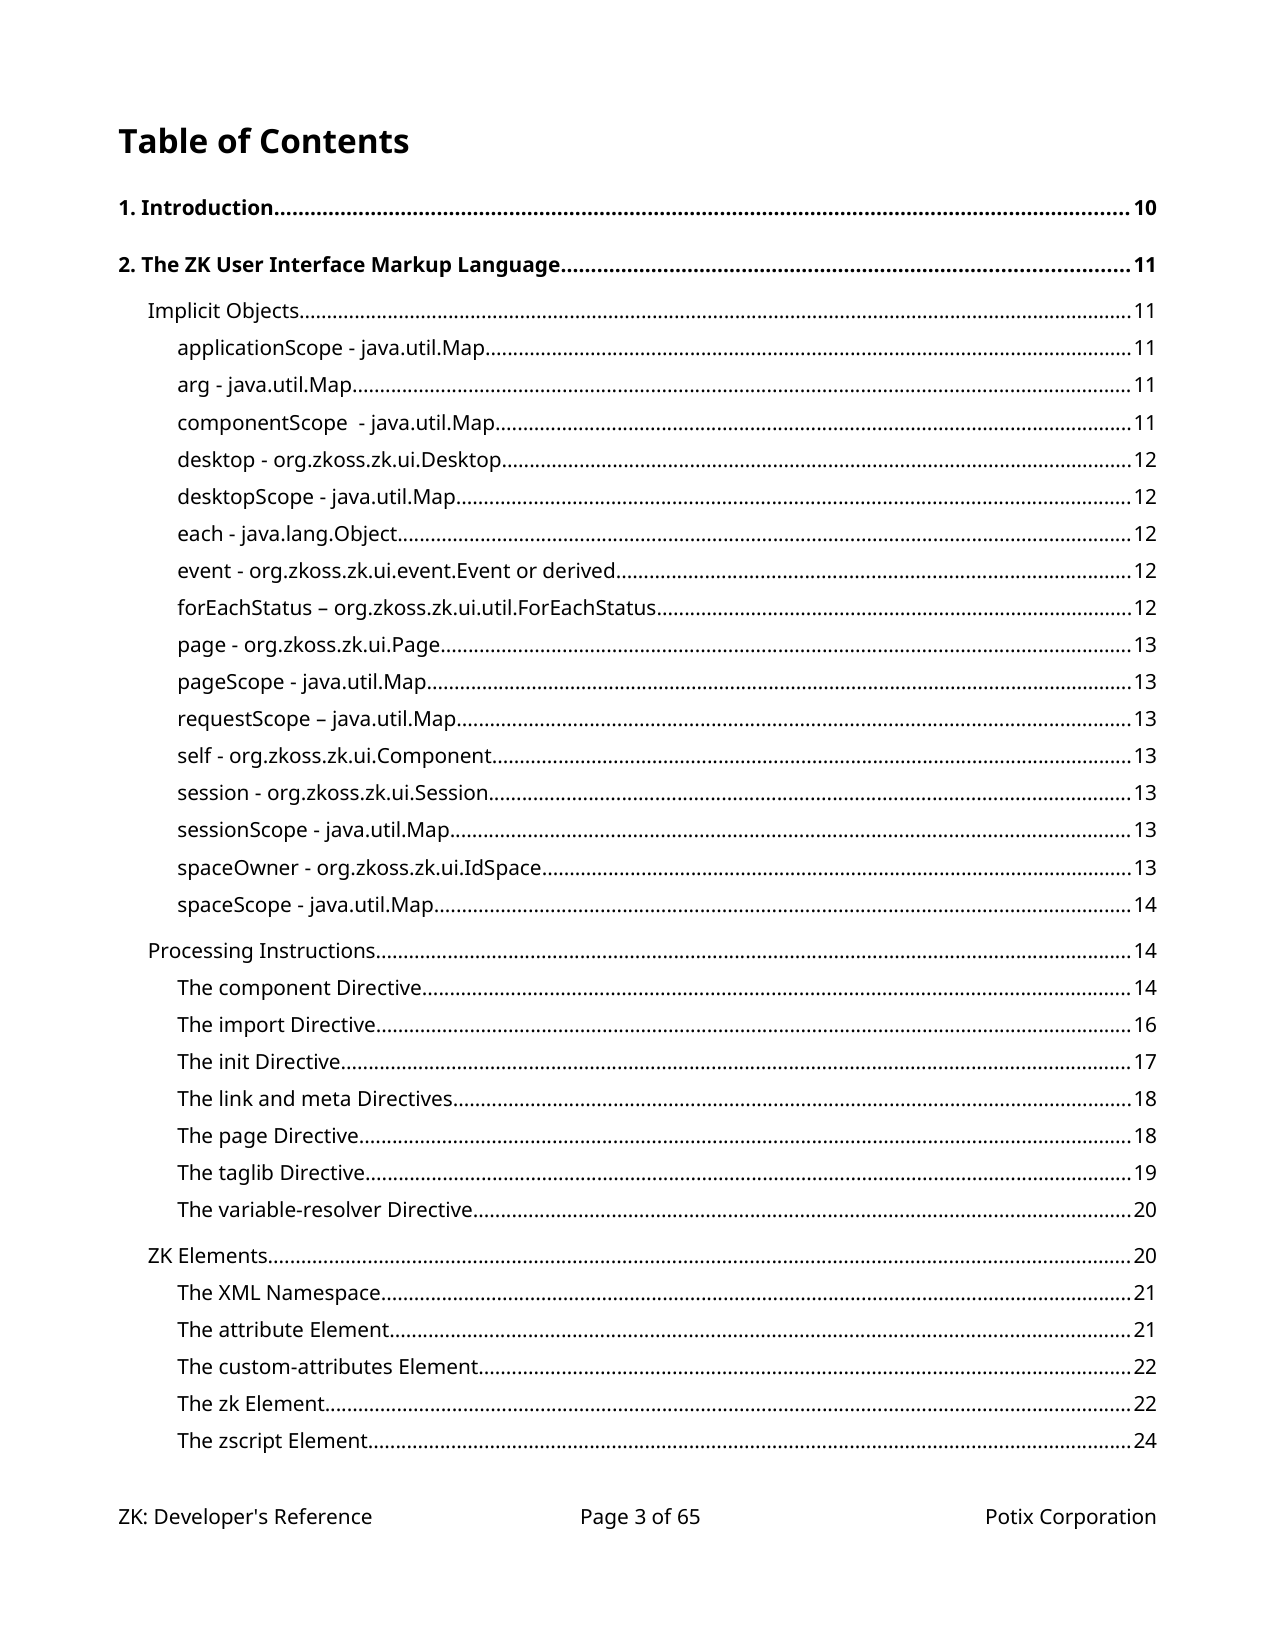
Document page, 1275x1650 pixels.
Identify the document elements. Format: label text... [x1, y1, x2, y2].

text page - org.zkoss.zk.ui.Page 13 [177, 630, 1157, 658]
text Processing Instructions 14 [148, 936, 1157, 964]
text The page Directive 18 [177, 1121, 1157, 1149]
text Implicit Objects 11 [148, 296, 1157, 325]
text The variable-resolver Directive 20 [177, 1195, 1157, 1223]
text The init Directive 17 [177, 1047, 1157, 1075]
text The zscript Element 24 [177, 1427, 1157, 1455]
text desktop - org.zkoss.zk.ui.Desktop 12 [177, 445, 1157, 473]
text The zk Element 22 [177, 1389, 1157, 1418]
text each - java.lang.Object 12 [177, 519, 1157, 547]
text The component Directive 14 [177, 973, 1157, 1001]
text session - org.zkoss.zk.ui.Session 13 [177, 778, 1157, 807]
text ZK Elements 20 [148, 1241, 1157, 1269]
text The attribute Element 21 [177, 1315, 1157, 1344]
text The import Directive 16 [177, 1010, 1157, 1038]
text self - org.zkoss.zk.ui.Component 13 [177, 741, 1157, 770]
text The custom-attributes Element 22 [177, 1352, 1157, 1381]
text The taglib Directive 19 [177, 1158, 1157, 1186]
text componentScope - java.util.Map 11 [177, 408, 1157, 436]
text applicationScope - java.util.Map 11 [177, 333, 1157, 362]
text 2. The ZK User Interface Markup Language 11 [118, 251, 1157, 279]
text sessionScope - java.util.Map 13 [177, 816, 1157, 844]
text The XML Namespace 21 [177, 1278, 1157, 1307]
text The link and meta Directives 18 [177, 1084, 1157, 1112]
text desktopScope - java.util.Map 12 [177, 482, 1157, 510]
text arg - java.util.Map 11 [177, 371, 1157, 399]
text forEachStatus – org.zkoss.zk.ui.util.ForEachStatus 12 [177, 593, 1157, 621]
text requestScope – java.util.Map 13 [177, 704, 1157, 733]
text spaceScope - java.util.Map 14 [177, 890, 1157, 918]
text 1. Introduction 10 [118, 193, 1157, 221]
text pageScope - java.util.Map 13 [177, 667, 1157, 696]
text spaceOwner - org.zkoss.zk.ui.IdSpace 13 [177, 853, 1157, 881]
subtitle Table of Contents [118, 118, 1157, 163]
text event - org.zkoss.zk.ui.event.Event or derived 12 [177, 556, 1157, 584]
